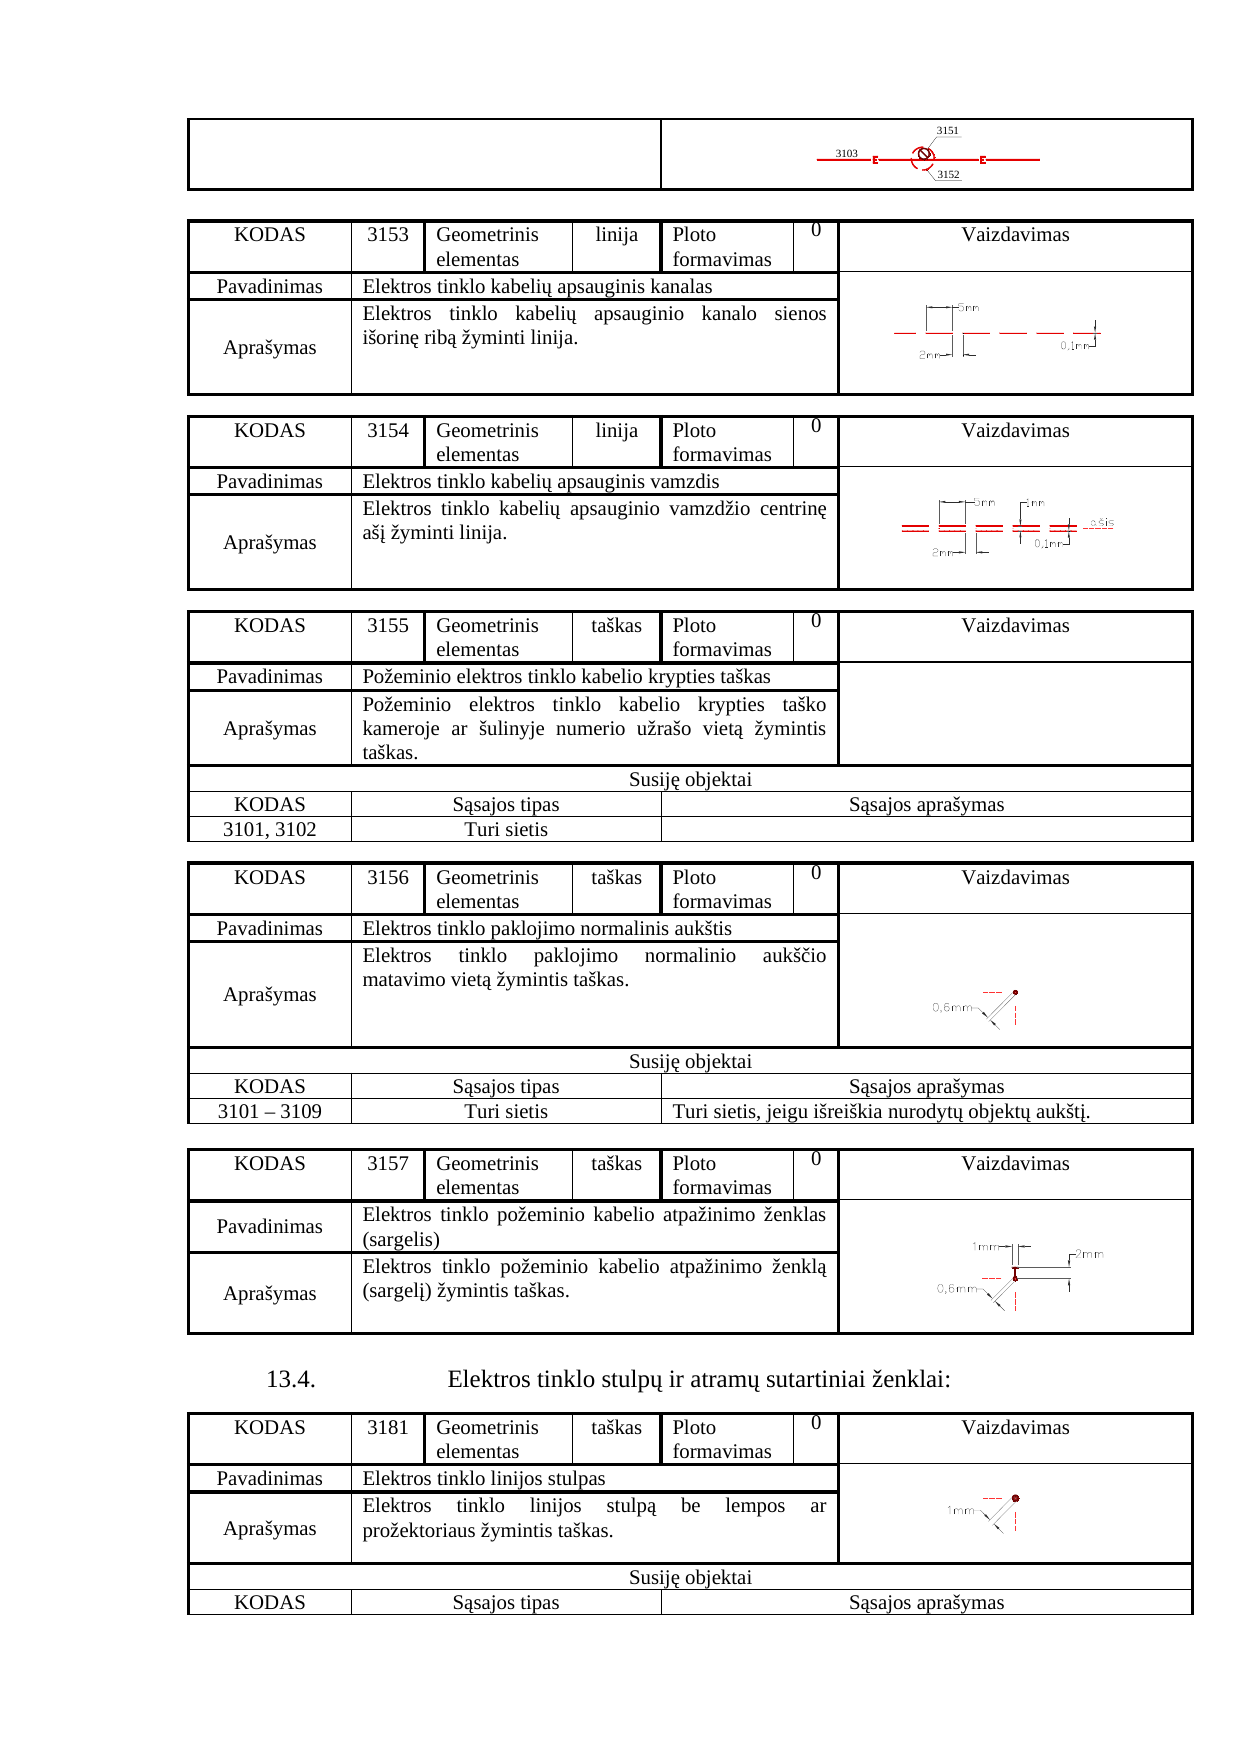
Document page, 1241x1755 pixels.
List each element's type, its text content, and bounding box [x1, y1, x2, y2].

table_cell [662, 120, 1191, 187]
table_header 3157 [352, 1151, 423, 1199]
table_header Vaizdavimas [840, 223, 1191, 271]
table_cell [840, 914, 1191, 1046]
table_cell Elektros tinklo požeminio kabelio atpažinimo ženklą (sargelį) žymintis taškas. [352, 1254, 837, 1332]
table_cell [840, 467, 1191, 588]
table_header Geometrinis elementas [426, 1415, 572, 1463]
table_header Ploto formavimas [663, 418, 793, 466]
table_cell Elektros tinklo linijos stulpą be lempos ar prožektoriaus žymintis taškas. [352, 1494, 837, 1562]
table_header Vaizdavimas [840, 1415, 1191, 1463]
table_cell Aprašymas [190, 1494, 351, 1562]
table_cell [840, 272, 1191, 392]
table_header  [794, 418, 837, 466]
table_cell 3101 – 3109 [190, 1099, 351, 1123]
table_header taškas [573, 613, 659, 661]
table_header 3181 [352, 1415, 423, 1463]
table_cell [840, 1200, 1191, 1332]
table_header KODAS [190, 865, 351, 913]
table_header  [794, 223, 837, 271]
table_cell Elektros tinklo kabelių apsauginis vamzdis [352, 469, 837, 493]
table_cell [662, 817, 1191, 841]
table_cell Aprašymas [190, 943, 351, 1046]
table_header Geometrinis elementas [426, 1151, 572, 1199]
table_cell Turi sietis, jeigu išreiškia nurodytų objektų aukštį. [662, 1099, 1191, 1123]
table_header Geometrinis elementas [426, 613, 572, 661]
table_header Geometrinis elementas [426, 418, 572, 466]
table_cell Elektros tinklo kabelių apsauginio kanalo sienos išorinę ribą žyminti linija. [352, 301, 837, 392]
table_cell Elektros tinklo kabelių apsauginis kanalas [352, 274, 837, 298]
table_header Ploto formavimas [663, 1415, 793, 1463]
table_header Vaizdavimas [840, 1151, 1191, 1199]
table_cell Elektros tinklo paklojimo normalinis aukštis [352, 916, 837, 940]
table_header  [794, 865, 837, 913]
table_cell Elektros tinklo linijos stulpas [352, 1466, 837, 1490]
table_cell [840, 663, 1191, 764]
table_header linija [573, 223, 659, 271]
table_cell Pavadinimas [190, 274, 351, 298]
table_cell KODAS [190, 1590, 351, 1614]
table_cell Sąsajos aprašymas [662, 1074, 1191, 1098]
table_cell Pavadinimas [190, 1203, 351, 1251]
table_header 3154 [352, 418, 423, 466]
table_header  [794, 1415, 837, 1463]
table_cell Pavadinimas [190, 1466, 351, 1490]
table_cell Sąsajos tipas [352, 1074, 661, 1098]
table_header Vaizdavimas [840, 865, 1191, 913]
table_cell Pavadinimas [190, 665, 351, 688]
table_cell Aprašymas [190, 301, 351, 392]
table_header linija [573, 418, 659, 466]
table_cell Sąsajos tipas [352, 1590, 661, 1614]
table_cell Susiję objektai [190, 1049, 1191, 1073]
table_header Ploto formavimas [663, 613, 793, 661]
table_header KODAS [190, 1151, 351, 1199]
table_cell Sąsajos aprašymas [662, 792, 1191, 816]
table_header taškas [573, 865, 659, 913]
table_cell [840, 1464, 1191, 1562]
table_header KODAS [190, 613, 351, 661]
table_cell Elektros tinklo požeminio kabelio atpažinimo ženklas (sargelis) [352, 1203, 837, 1251]
table_header 3156 [352, 865, 423, 913]
table_header 3153 [352, 223, 423, 271]
table_cell Aprašymas [190, 1254, 351, 1332]
table_cell Požeminio elektros tinklo kabelio krypties taškas [352, 665, 837, 688]
table_header 3155 [352, 613, 423, 661]
table_header Geometrinis elementas [426, 865, 572, 913]
table_header Vaizdavimas [840, 613, 1191, 661]
table_cell Elektros tinklo paklojimo normalinio aukščio matavimo vietą žymintis taškas. [352, 943, 837, 1046]
table_header KODAS [190, 1415, 351, 1463]
table_cell Turi sietis [352, 1099, 661, 1123]
table_header  [794, 613, 837, 661]
table_cell KODAS [190, 792, 351, 816]
table_cell KODAS [190, 1074, 351, 1098]
table_cell Sąsajos tipas [352, 792, 661, 816]
table_cell Susiję objektai [190, 767, 1191, 791]
table_cell Pavadinimas [190, 916, 351, 940]
table_header Geometrinis elementas [426, 223, 572, 271]
table_header Ploto formavimas [663, 223, 793, 271]
table_cell 3101, 3102 [190, 817, 351, 841]
table_cell Elektros tinklo kabelių apsauginio vamzdžio centrinę ašį žyminti linija. [352, 496, 837, 588]
table_header  [794, 1151, 837, 1199]
table_header Ploto formavimas [663, 865, 793, 913]
table_cell Susiję objektai [190, 1565, 1191, 1589]
text 13.4. Elektros tinklo stulpų ir atramų sutartiniai ženklai: [177, 1364, 1181, 1393]
table_cell Turi sietis [352, 817, 661, 841]
table_cell Aprašymas [190, 496, 351, 588]
table_cell Požeminio elektros tinklo kabelio krypties taško kameroje ar šulinyje numerio užrašo vietą žymintis taškas. [352, 692, 837, 764]
table_header Ploto formavimas [663, 1151, 793, 1199]
table_cell Aprašymas [190, 692, 351, 764]
table_cell Sąsajos aprašymas [662, 1590, 1191, 1614]
table_header Vaizdavimas [840, 418, 1191, 466]
table_header KODAS [190, 418, 351, 466]
table_cell Pavadinimas [190, 469, 351, 493]
table_header taškas [573, 1151, 659, 1199]
table_cell [190, 120, 660, 187]
table_header taškas [573, 1415, 659, 1463]
table_header KODAS [190, 223, 351, 271]
